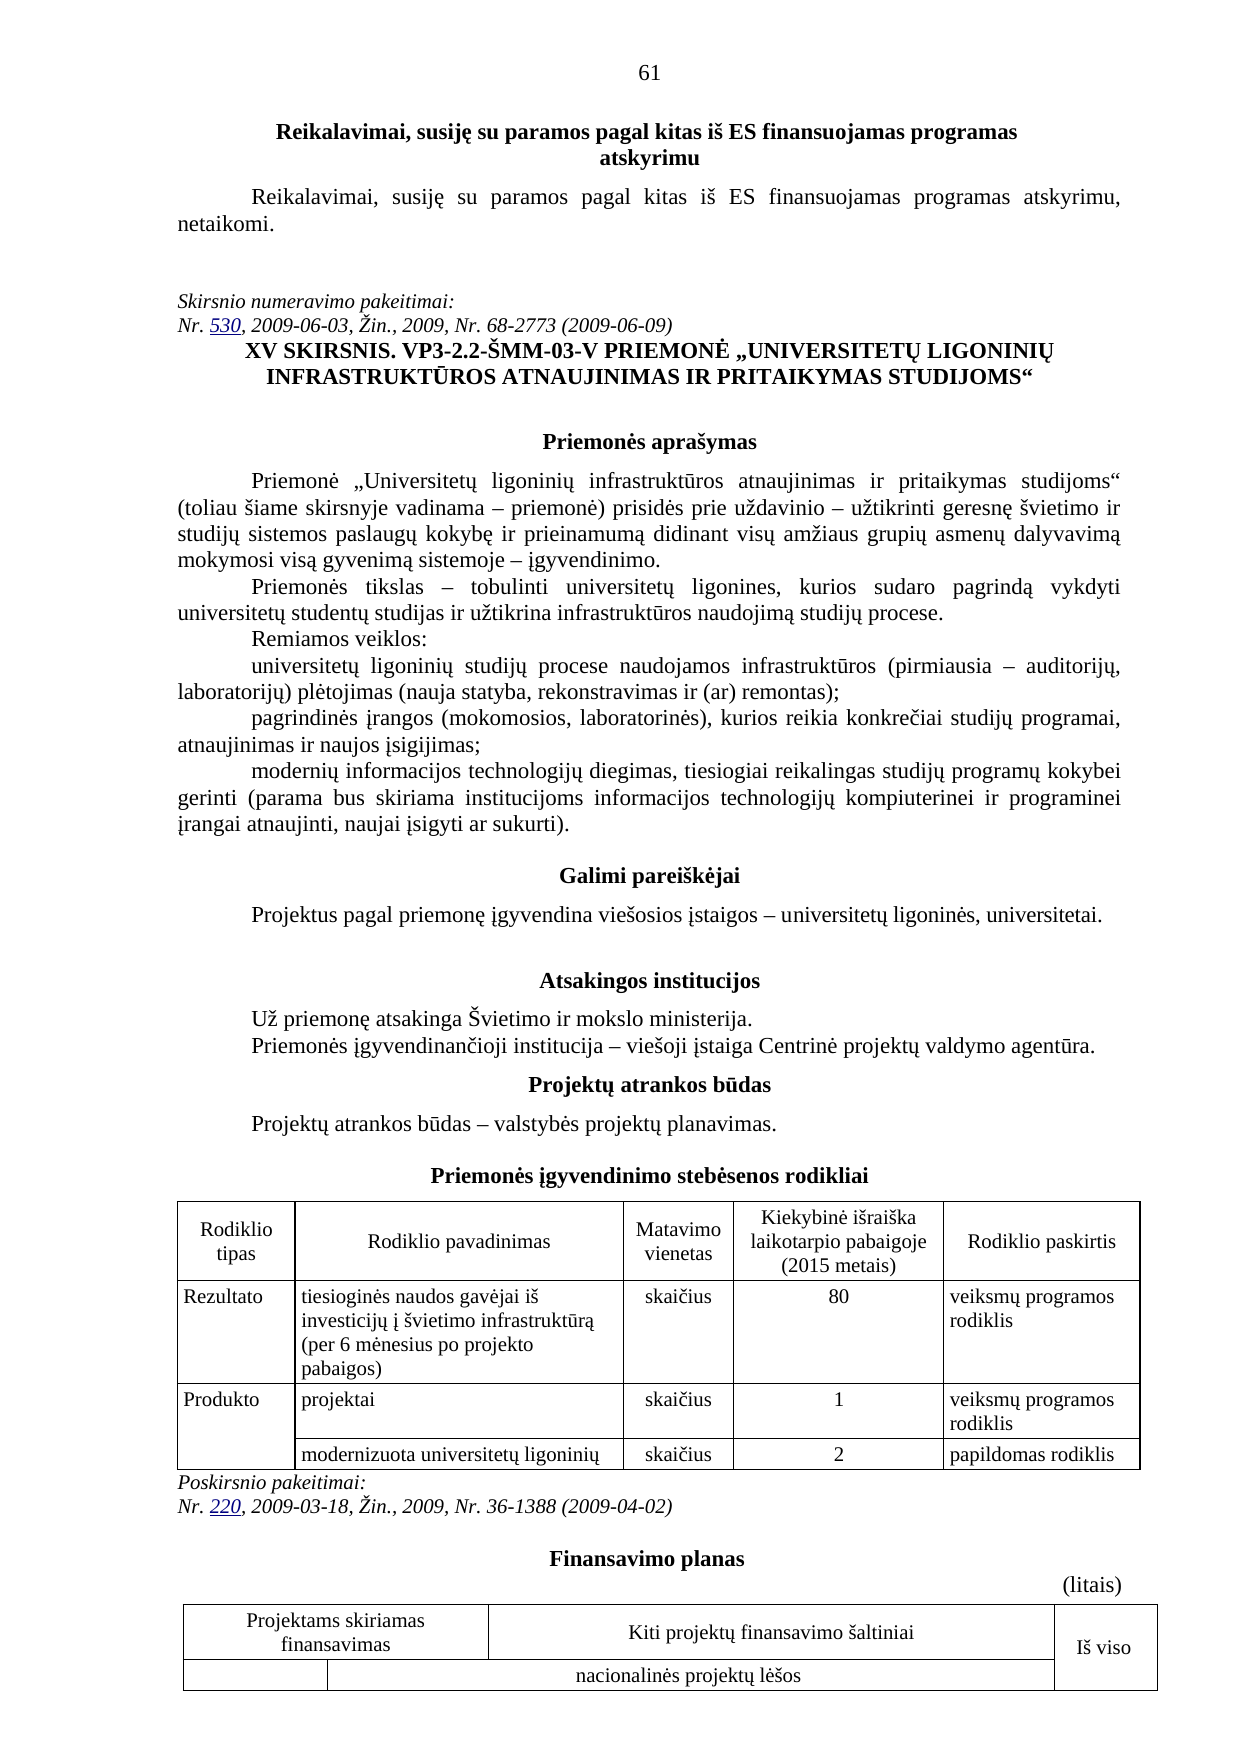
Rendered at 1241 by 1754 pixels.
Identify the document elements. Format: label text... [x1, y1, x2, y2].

table_cell skaičius [624, 1439, 733, 1469]
table_header Rodiklio paskirtis [944, 1202, 1139, 1280]
table_cell 1 [734, 1384, 943, 1438]
text pagrindinės įrangos (mokomosios, laboratorinės), kurios reikia konkrečiai studijų programai, atnaujinimas ir naujos įsigijimas; [177, 704, 1122, 757]
text Projektų atrankos būdas – valstybės projektų planavimas. [177, 1109, 1122, 1136]
text universitetų ligoninių studijų procese naudojamos infrastruktūros (pirmiausia – auditorijų, laboratorijų) plėtojimas (nauja statyba, rekonstravimas ir (ar) remontas); [177, 652, 1122, 704]
text modernių informacijos technologijų diegimas, tiesiogiai reikalingas studijų programų kokybei gerinti (parama bus skiriama institucijoms informacijos technologijų kompiuterinei ir programinei įrangai atnaujinti, naujai įsigyti ar sukurti). [177, 757, 1122, 836]
table_header Rodiklio tipas [178, 1202, 294, 1280]
table_header Kiti projektų finansavimo šaltiniai [489, 1605, 1054, 1659]
text Remiamos veiklos: [177, 625, 1122, 652]
table_cell veiksmų programos rodiklis [944, 1281, 1139, 1383]
text Projektų atrankos būdas [177, 1071, 1122, 1097]
table_header Projektams skiriamas finansavimas [184, 1605, 488, 1659]
table_cell Rezultato [178, 1281, 294, 1383]
text Priemonės aprašymas [177, 428, 1122, 455]
table_cell 80 [734, 1281, 943, 1383]
table_cell skaičius [624, 1281, 733, 1383]
text Priemonė „Universitetų ligoninių infrastruktūros atnaujinimas ir pritaikymas studijoms“ (toliau šiame skirsnyje vadinama – priemonė) prisidės prie uždavinio – užtikrinti geresnę švietimo ir studijų sistemos paslaugų kokybę ir prieinamumą didinant visų amžiaus grupių asmenų dalyvavimą mokymosi visą gyvenimą sistemoje – įgyvendinimo. [177, 467, 1122, 573]
text Priemonės tikslas – tobulinti universitetų ligonines, kurios sudaro pagrindą vykdyti universitetų studentų studijas ir užtikrina infrastruktūros naudojimą studijų procese. [177, 573, 1122, 625]
table_header Matavimo vienetas [624, 1202, 733, 1280]
text Už priemonę atsakinga Švietimo ir mokslo ministerija. [177, 1006, 1122, 1032]
text Priemonės įgyvendinančioji institucija – viešoji įstaiga Centrinė projektų valdymo agentūra. [177, 1032, 1122, 1058]
table_cell skaičius [624, 1384, 733, 1438]
table_cell modernizuota universitetų ligoninių [296, 1439, 623, 1469]
table_header Iš viso [1055, 1605, 1157, 1690]
text Nr. 530, 2009-06-03, Žin., 2009, Nr. 68-2773 (2009-06-09) [177, 313, 1122, 337]
text Skirsnio numeravimo pakeitimai: [177, 289, 1122, 313]
table_cell projektai [296, 1384, 623, 1438]
text Finansavimo planas [177, 1545, 1122, 1571]
text Nr. 220, 2009-03-18, Žin., 2009, Nr. 36-1388 (2009-04-02) [177, 1494, 1122, 1518]
table_cell [184, 1660, 327, 1690]
text Priemonės įgyvendinimo stebėsenos rodikliai [177, 1162, 1122, 1189]
text Atsakingos institucijos [177, 967, 1122, 993]
text Galimi pareiškėjai [177, 863, 1122, 889]
text (litais) [177, 1571, 1122, 1597]
table_cell 2 [734, 1439, 943, 1469]
text Reikalavimai, susiję su paramos pagal kitas iš ES finansuojamas programas atskyrimu, netaikomi. [177, 183, 1122, 236]
table_cell veiksmų programos rodiklis [944, 1384, 1139, 1438]
table_cell nacionalinės projektų lėšos [328, 1660, 1054, 1690]
table_header Kiekybinė išraiška laikotarpio pabaigoje (2015 metais) [734, 1202, 943, 1280]
table_cell Produkto [178, 1384, 294, 1469]
table_header Rodiklio pavadinimas [296, 1202, 623, 1280]
table_cell tiesioginės naudos gavėjai iš investicijų į švietimo infrastruktūrą (per 6 mėnesius po projekto pabaigos) [296, 1281, 623, 1383]
text Projektus pagal priemonę įgyvendina viešosios įstaigos – universitetų ligoninės, universitetai. [177, 901, 1122, 928]
table_cell papildomas rodiklis [944, 1439, 1139, 1469]
text Poskirsnio pakeitimai: [177, 1470, 1122, 1494]
text Reikalavimai, susiję su paramos pagal kitas iš ES finansuojamas programas atskyrimu [177, 118, 1122, 171]
subtitle XV SKIRSNIS. VP3-2.2-ŠMM-03-V PRIEMONĖ „UNIVERSITETŲ LIGONINIŲ INFRASTRUKTŪROS ATNAUJINIMAS IR PRITAIKYMAS STUDIJOMS“ [177, 337, 1122, 389]
